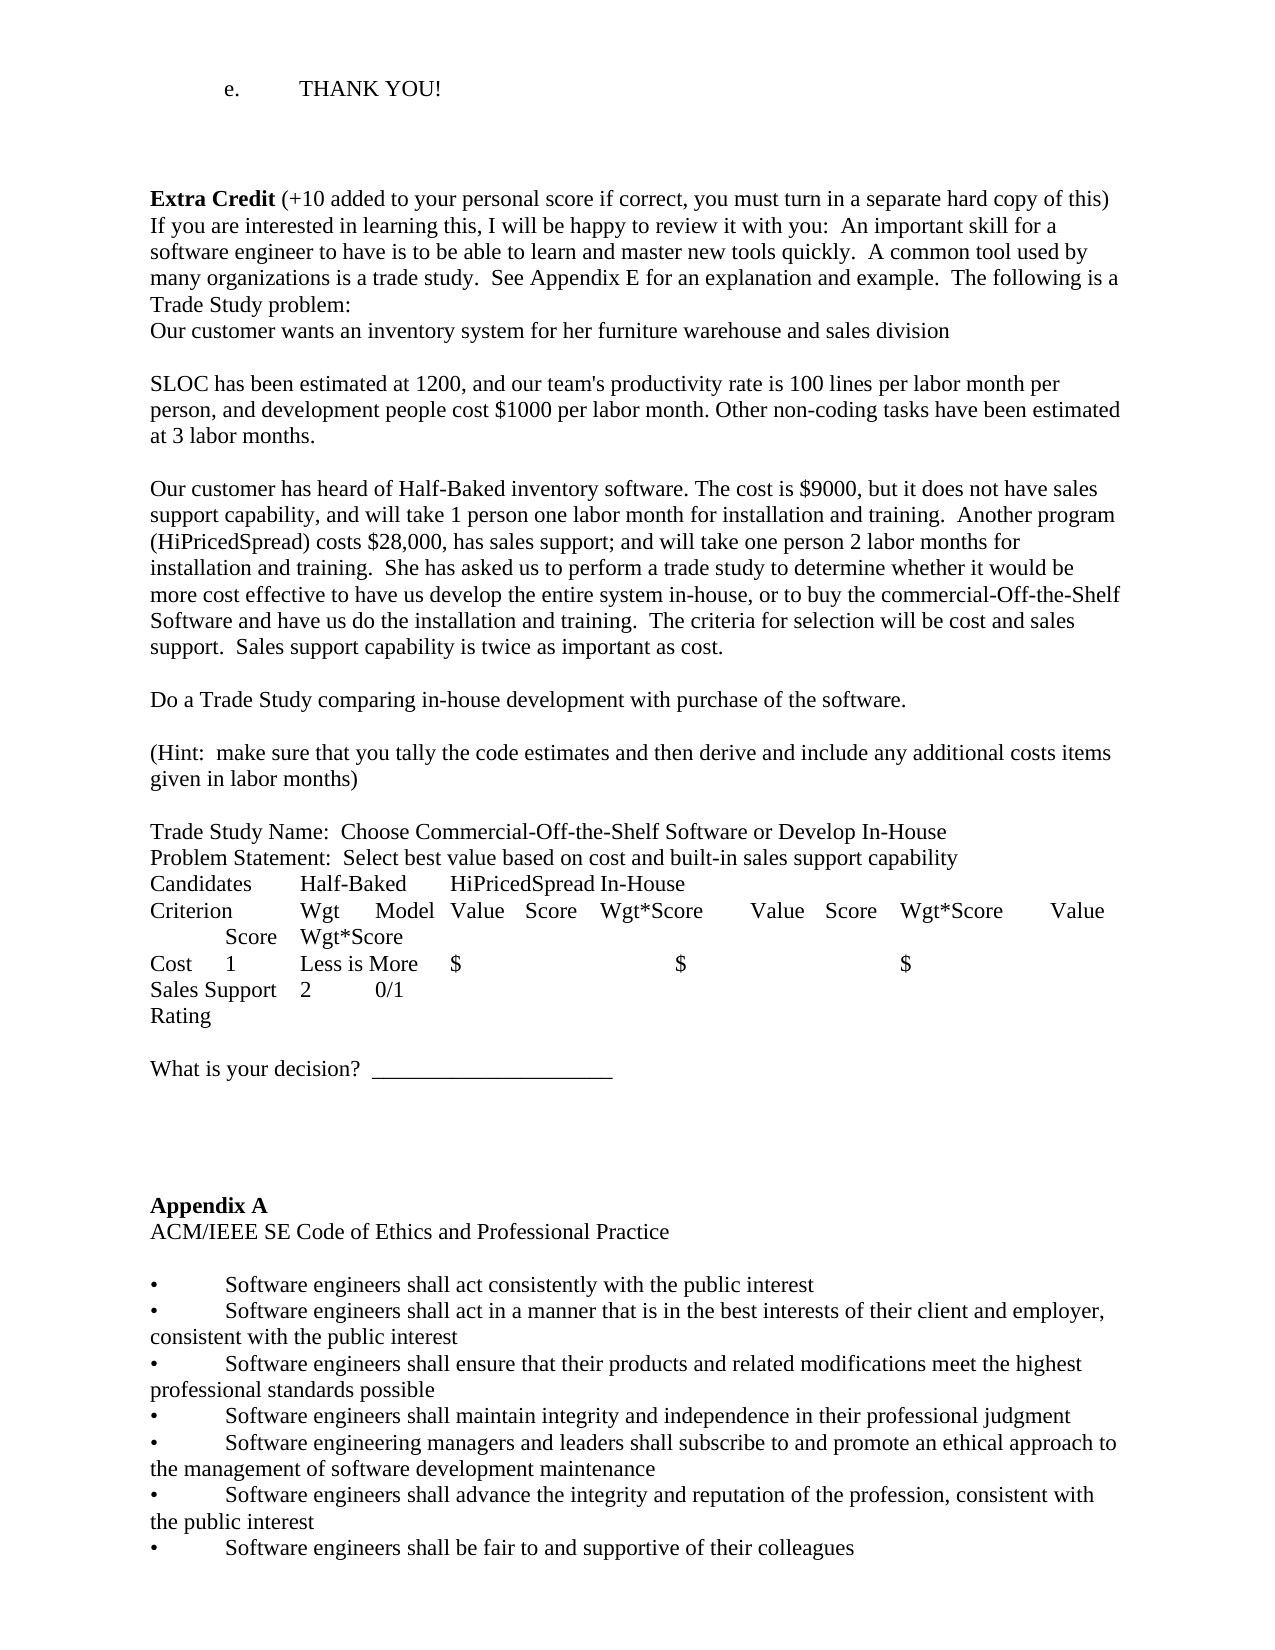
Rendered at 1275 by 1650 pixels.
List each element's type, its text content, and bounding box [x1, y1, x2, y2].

text • Software engineers shall ensure that their products and related modifications meet the highest professional standards possible [150, 1350, 1125, 1402]
text Do a Trade Study comparing in-house development with purchase of the software. [150, 686, 1125, 712]
text Our customer wants an inventory system for her furniture warehouse and sales division [150, 317, 1125, 343]
text Criterion Wgt Model Value Score Wgt*Score Value Score Wgt*Score Value Score Wgt*Score [150, 897, 1125, 949]
text Rating [150, 1002, 1125, 1029]
text Cost 1 Less is More $ $ $ [150, 949, 1125, 976]
text Our customer has heard of Half-Baked inventory software. The cost is $9000, but it does not have sales support capability, and will take 1 person one labor month for installation and training. Another program (HiPricedSpread) costs $28,000, has sales support; and will take one person 2 labor months for installation and training. She has asked us to perform a trade study to determine whether it would be more cost effective to have us develop the entire system in-house, or to buy the commercial-Off-the-Shelf Software and have us do the installation and training. The criteria for selection will be cost and sales support. Sales support capability is twice as important as cost. [150, 475, 1125, 660]
text • Software engineering managers and leaders shall subscribe to and promote an ethical approach to the management of software development maintenance [150, 1429, 1125, 1482]
text SLOC has been estimated at 1200, and our team's productivity rate is 100 lines per labor month per person, and development people cost $1000 per labor month. Other non-coding tasks have been estimated at 3 labor months. [150, 370, 1125, 449]
text • Software engineers shall be fair to and supportive of their colleagues [150, 1534, 1125, 1561]
text e. THANK YOU! [224, 75, 1125, 101]
text • Software engineers shall maintain integrity and independence in their professional judgment [150, 1402, 1125, 1429]
text • Software engineers shall act in a manner that is in the best interests of their client and employer, consistent with the public interest [150, 1297, 1125, 1350]
text Problem Statement: Select best value based on cost and built-in sales support capability [150, 844, 1125, 871]
text ACM/IEEE SE Code of Ethics and Professional Practice [150, 1218, 1125, 1244]
text Candidates  Half-Baked HiPricedSpread In-House [150, 871, 1125, 897]
text What is your decision? _____________________ [150, 1055, 1125, 1081]
text Sales Support 2 0/1 [150, 976, 1125, 1002]
text • Software engineers shall advance the integrity and reputation of the profession, consistent with the public interest [150, 1482, 1125, 1534]
text • Software engineers shall act consistently with the public interest [150, 1271, 1125, 1297]
text Appendix A [150, 1192, 1125, 1218]
text Extra Credit (+10 added to your personal score if correct, you must turn in a separate hard copy of this) If you are interested in learning this, I will be happy to review it with you: An important skill for a software engineer to have is to be able to learn and master new tools quickly. A common tool used by many organizations is a trade study. See Appendix E for an explanation and example. The following is a Trade Study problem: [150, 185, 1125, 317]
text (Hint: make sure that you tally the code estimates and then derive and include any additional costs items given in labor months) [150, 739, 1125, 791]
text Trade Study Name: Choose Commercial-Off-the-Shelf Software or Develop In-House [150, 818, 1125, 844]
